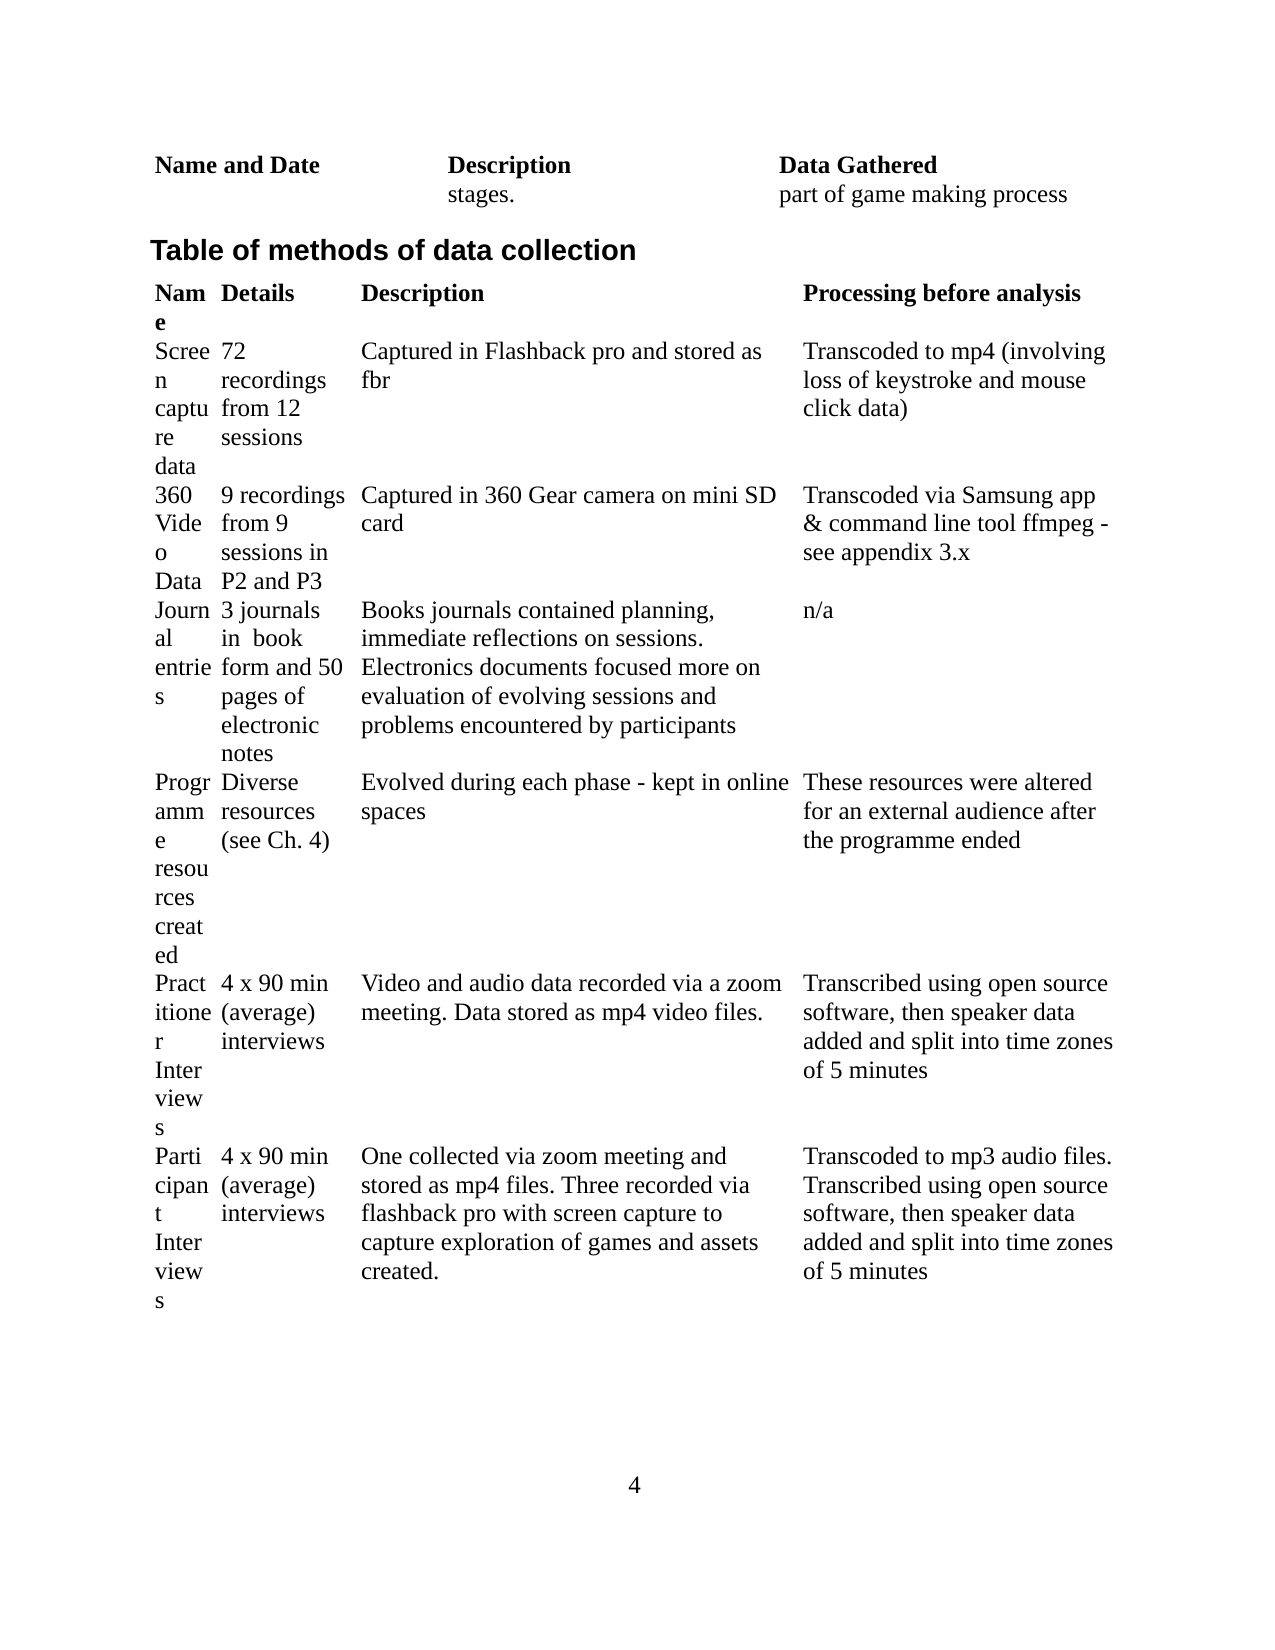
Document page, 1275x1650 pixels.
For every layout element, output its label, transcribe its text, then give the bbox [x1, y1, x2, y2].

table_cell 3 journals in book form and 50 pages of electronic notes [216, 595, 356, 767]
table_cell Video and audio data recorded via a zoom meeting. Data stored as mp4 video files. [356, 969, 798, 1141]
table_cell Captured in 360 Gear camera on mini SD card [356, 480, 798, 595]
table_header Details [216, 279, 356, 336]
table_cell Screen capture data [150, 336, 216, 480]
table_cell Evolved during each phase - kept in online spaces [356, 767, 798, 968]
table_cell [150, 179, 443, 207]
table_cell 360 Video Data [150, 480, 216, 595]
table_cell Books journals contained planning, immediate reflections on sessions. Electronics documents focused more on evaluation of evolving sessions and problems encountered by participants [356, 595, 798, 767]
table_cell n/a [798, 595, 1125, 767]
table_cell Practitioner Interviews [150, 969, 216, 1141]
subtitle Table of methods of data collection [150, 232, 1125, 266]
table_header Processing before analysis [798, 279, 1125, 336]
table_cell Journal entries [150, 595, 216, 767]
table_header Data Gathered [775, 150, 1125, 179]
table_cell Participant Interviews [150, 1141, 216, 1313]
table_header Name [150, 279, 216, 336]
table_cell Transcoded to mp3 audio files. Transcribed using open source software, then speaker data added and split into time zones of 5 minutes [798, 1141, 1125, 1313]
table_cell One collected via zoom meeting and stored as mp4 files. Three recorded via flashback pro with screen capture to capture exploration of games and assets created. [356, 1141, 798, 1313]
table_cell Transcoded to mp4 (involving loss of keystroke and mouse click data) [798, 336, 1125, 480]
table_cell 4 x 90 min (average) interviews [216, 1141, 356, 1313]
table_cell Diverse resources (see Ch. 4) [216, 767, 356, 968]
table_header Name and Date [150, 150, 443, 179]
table_cell Transcoded via Samsung app & command line tool ffmpeg - see appendix 3.x [798, 480, 1125, 595]
table_cell stages. [443, 179, 774, 207]
table_header Description [356, 279, 798, 336]
table_cell Captured in Flashback pro and stored as fbr [356, 336, 798, 480]
table_cell Programme resources created [150, 767, 216, 968]
table_cell part of game making process [775, 179, 1125, 207]
table_cell 9 recordings from 9 sessions in P2 and P3 [216, 480, 356, 595]
table_cell 4 x 90 min (average) interviews [216, 969, 356, 1141]
table_header Description [443, 150, 774, 179]
table_cell Transcribed using open source software, then speaker data added and split into time zones of 5 minutes [798, 969, 1125, 1141]
table_cell These resources were altered for an external audience after the programme ended [798, 767, 1125, 968]
table_cell 72 recordings from 12 sessions [216, 336, 356, 480]
